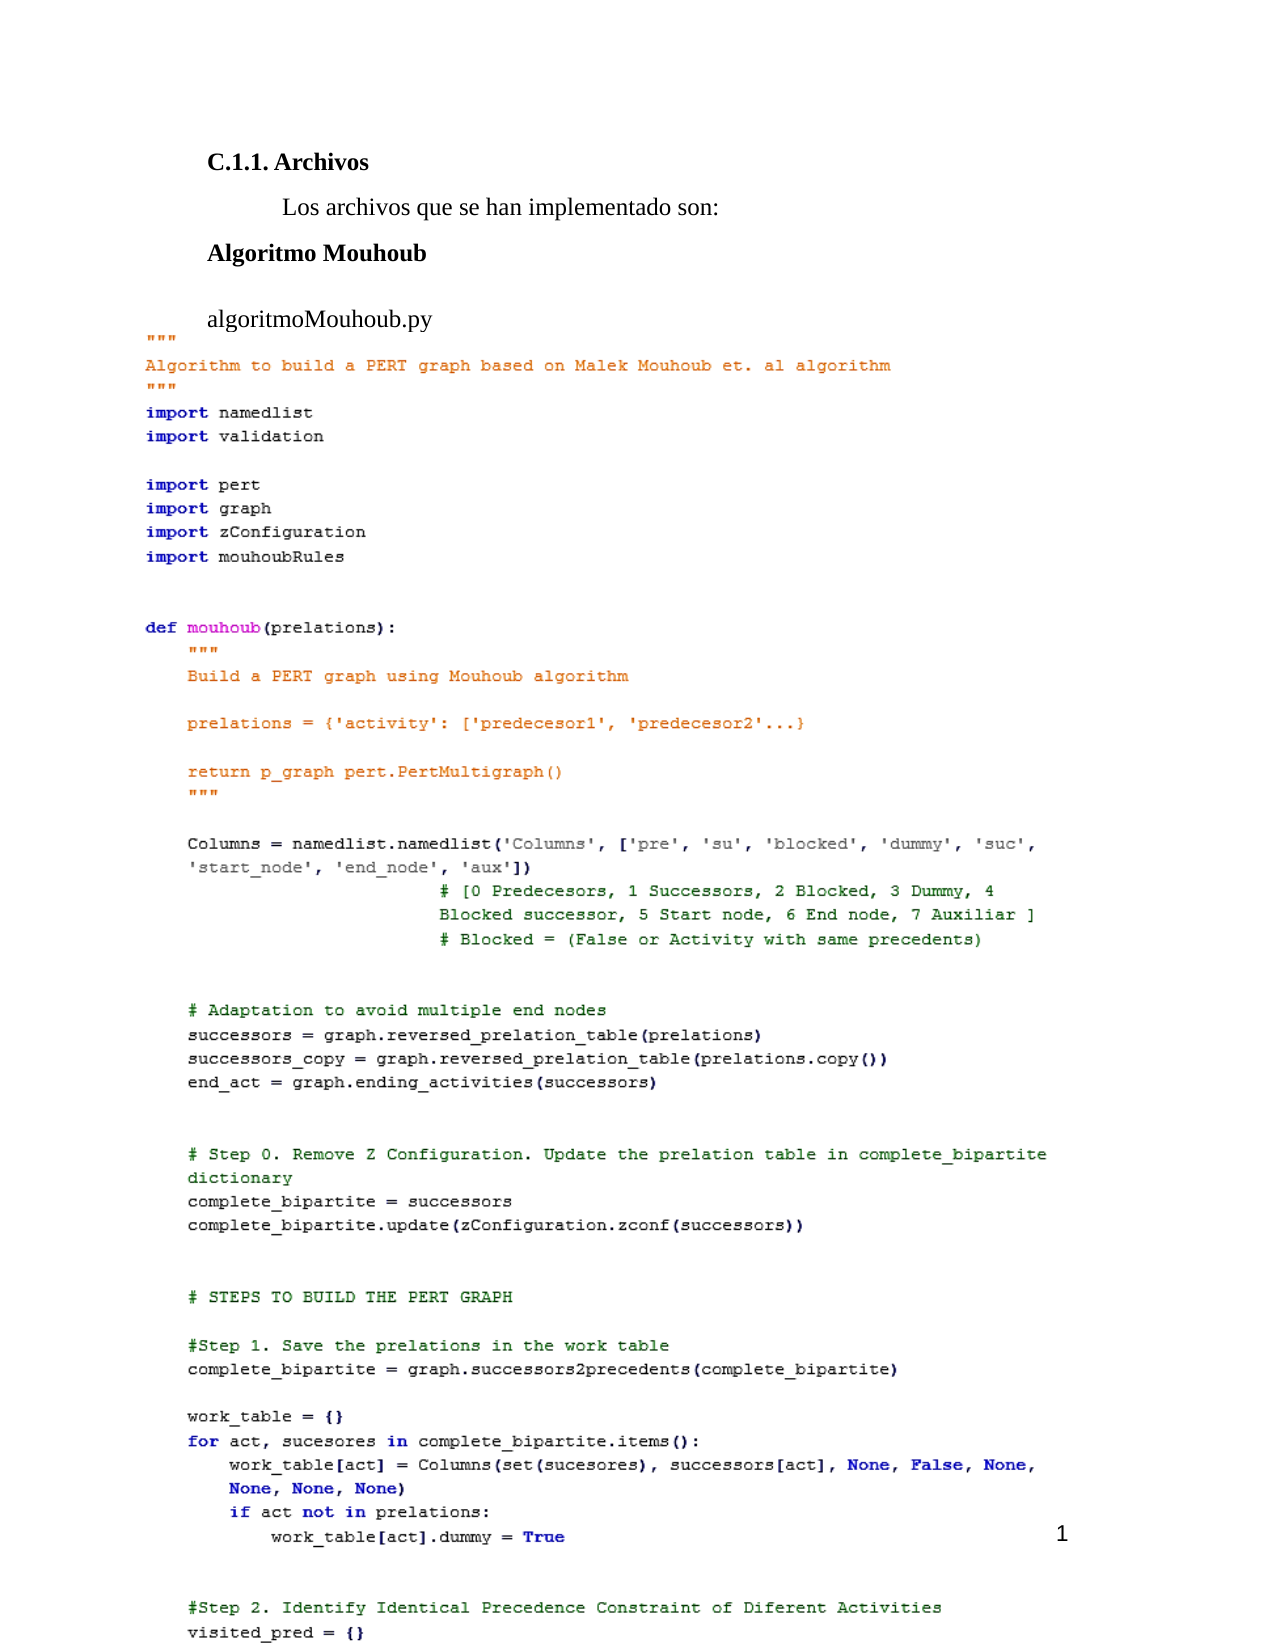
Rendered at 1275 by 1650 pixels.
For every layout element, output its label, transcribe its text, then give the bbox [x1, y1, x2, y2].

text algoritmoMouhoub.py [207, 304, 1068, 333]
text C.1.1. Archivos [207, 147, 1068, 176]
text Algoritmo Mouhoub [207, 238, 1068, 267]
text Los archivos que se han implementado son: [207, 192, 1068, 221]
